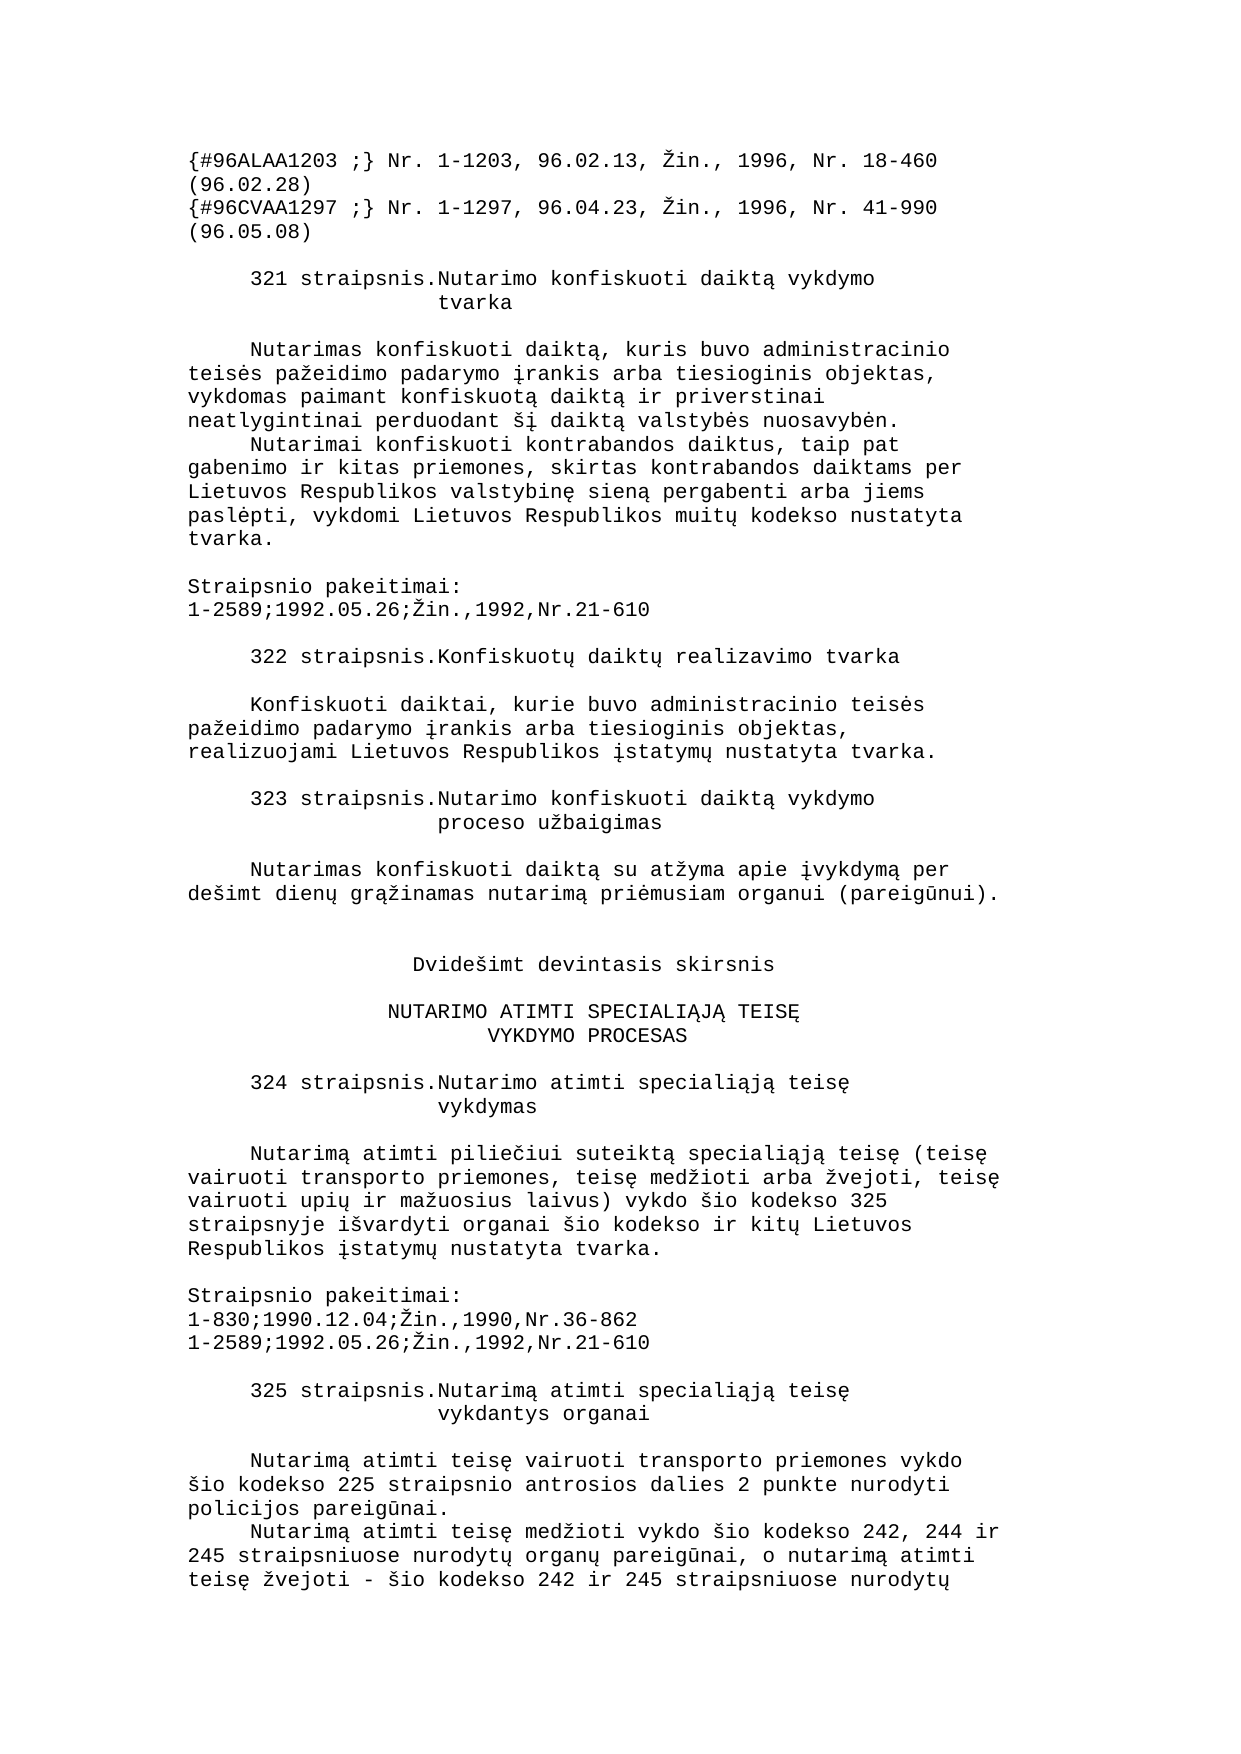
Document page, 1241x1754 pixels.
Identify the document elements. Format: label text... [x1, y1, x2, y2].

text paslėpti, vykdomi Lietuvos Respublikos muitų kodekso nustatyta [187, 505, 1053, 528]
text 1-830;1990.12.04;Žin.,1990,Nr.36-862 [187, 1309, 1053, 1332]
text vykdymas [187, 1096, 1053, 1119]
text 324 straipsnis.Nutarimo atimti specialiąją teisę [187, 1072, 1053, 1096]
text Nutarimą atimti teisę medžioti vykdo šio kodekso 242, 244 ir [187, 1521, 1053, 1545]
text vairuoti upių ir mažuosius laivus) vykdo šio kodekso 325 [187, 1190, 1053, 1214]
text Straipsnio pakeitimai: [187, 576, 1053, 599]
text VYKDYMO PROCESAS [187, 1025, 1053, 1048]
text 322 straipsnis.Konfiskuotų daiktų realizavimo tvarka [187, 647, 1053, 670]
text Straipsnio pakeitimai: [187, 1285, 1053, 1309]
text vykdomas paimant konfiskuotą daiktą ir priverstinai [187, 386, 1053, 410]
text Nutarimą atimti teisę vairuoti transporto priemones vykdo [187, 1451, 1053, 1474]
text {#96ALAA1203 ;} Nr. 1-1203, 96.02.13, Žin., 1996, Nr. 18-460 (96.02.28) [187, 150, 1053, 197]
text dešimt dienų grąžinamas nutarimą priėmusiam organui (pareigūnui). [187, 883, 1053, 907]
text teisės pažeidimo padarymo įrankis arba tiesioginis objektas, [187, 363, 1053, 386]
text NUTARIMO ATIMTI SPECIALIĄJĄ TEISĘ [187, 1001, 1053, 1025]
text 323 straipsnis.Nutarimo konfiskuoti daiktą vykdymo [187, 788, 1053, 812]
text 245 straipsniuose nurodytų organų pareigūnai, o nutarimą atimti [187, 1545, 1053, 1569]
text vykdantys organai [187, 1403, 1053, 1427]
text vairuoti transporto priemones, teisę medžioti arba žvejoti, teisę [187, 1167, 1053, 1190]
text realizuojami Lietuvos Respublikos įstatymų nustatyta tvarka. [187, 741, 1053, 765]
text Respublikos įstatymų nustatyta tvarka. [187, 1238, 1053, 1261]
text Nutarimas konfiskuoti daiktą, kuris buvo administracinio [187, 339, 1053, 363]
text {#96CVAA1297 ;} Nr. 1-1297, 96.04.23, Žin., 1996, Nr. 41-990 (96.05.08) [187, 197, 1053, 244]
text tvarka [187, 292, 1053, 316]
text šio kodekso 225 straipsnio antrosios dalies 2 punkte nurodyti [187, 1474, 1053, 1498]
text neatlygintinai perduodant šį daiktą valstybės nuosavybėn. [187, 410, 1053, 434]
text Lietuvos Respublikos valstybinę sieną pergabenti arba jiems [187, 481, 1053, 505]
text tvarka. [187, 528, 1053, 552]
text 1-2589;1992.05.26;Žin.,1992,Nr.21-610 [187, 599, 1053, 623]
text teisę žvejoti - šio kodekso 242 ir 245 straipsniuose nurodytų [187, 1569, 1053, 1592]
text gabenimo ir kitas priemones, skirtas kontrabandos daiktams per [187, 457, 1053, 481]
text straipsnyje išvardyti organai šio kodekso ir kitų Lietuvos [187, 1214, 1053, 1238]
text proceso užbaigimas [187, 812, 1053, 836]
text Nutarimai konfiskuoti kontrabandos daiktus, taip pat [187, 434, 1053, 457]
text policijos pareigūnai. [187, 1498, 1053, 1521]
text Konfiskuoti daiktai, kurie buvo administracinio teisės [187, 694, 1053, 717]
text 325 straipsnis.Nutarimą atimti specialiąją teisę [187, 1379, 1053, 1403]
text Dvidešimt devintasis skirsnis [187, 954, 1053, 978]
text Nutarimą atimti piliečiui suteiktą specialiąją teisę (teisę [187, 1143, 1053, 1167]
text 1-2589;1992.05.26;Žin.,1992,Nr.21-610 [187, 1332, 1053, 1356]
text pažeidimo padarymo įrankis arba tiesioginis objektas, [187, 717, 1053, 741]
text 321 straipsnis.Nutarimo konfiskuoti daiktą vykdymo [187, 268, 1053, 292]
text Nutarimas konfiskuoti daiktą su atžyma apie įvykdymą per [187, 859, 1053, 883]
